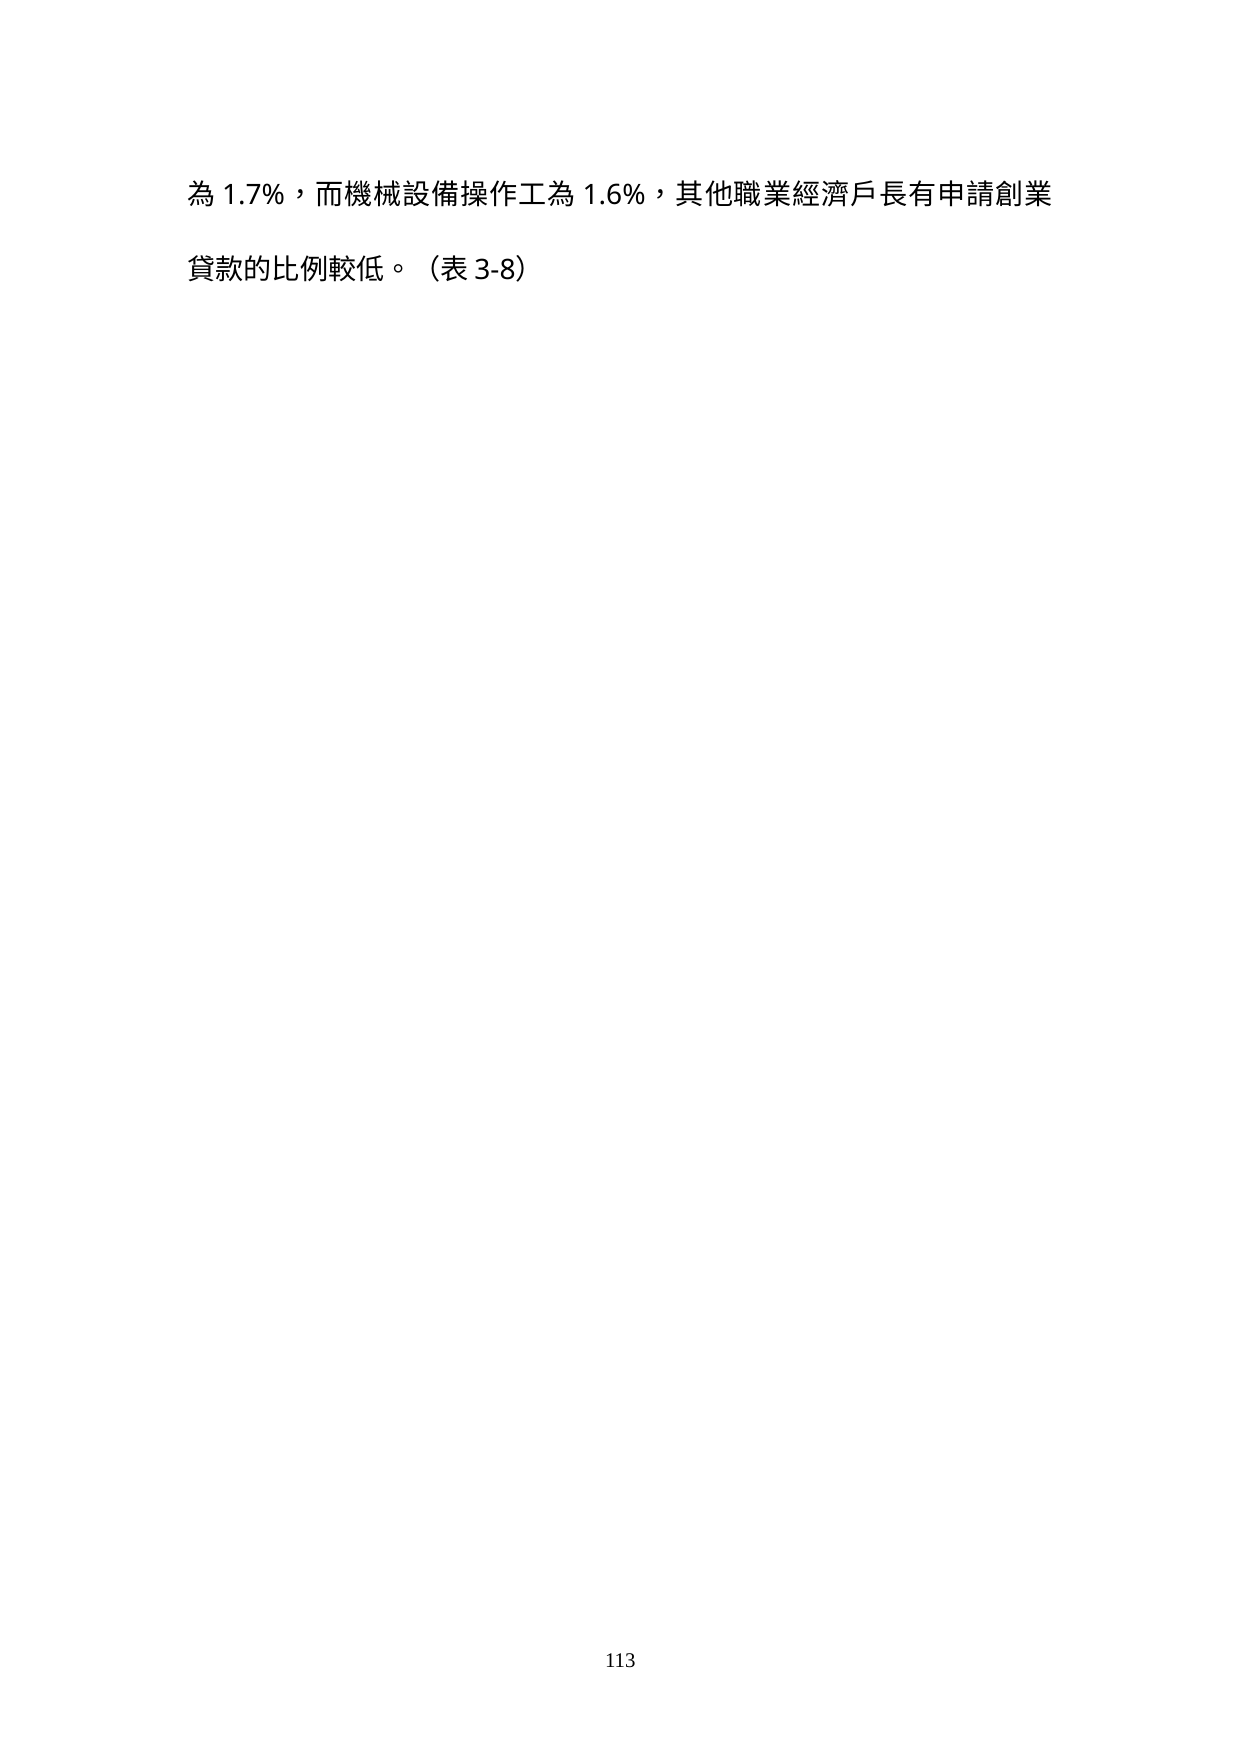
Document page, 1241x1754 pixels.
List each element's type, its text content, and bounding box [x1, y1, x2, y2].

text 為1.7%，而機械設備操作工為1.6%，其他職業經濟戶長有申請創業貸款的比例較低。（表3-8） [187, 150, 1053, 300]
